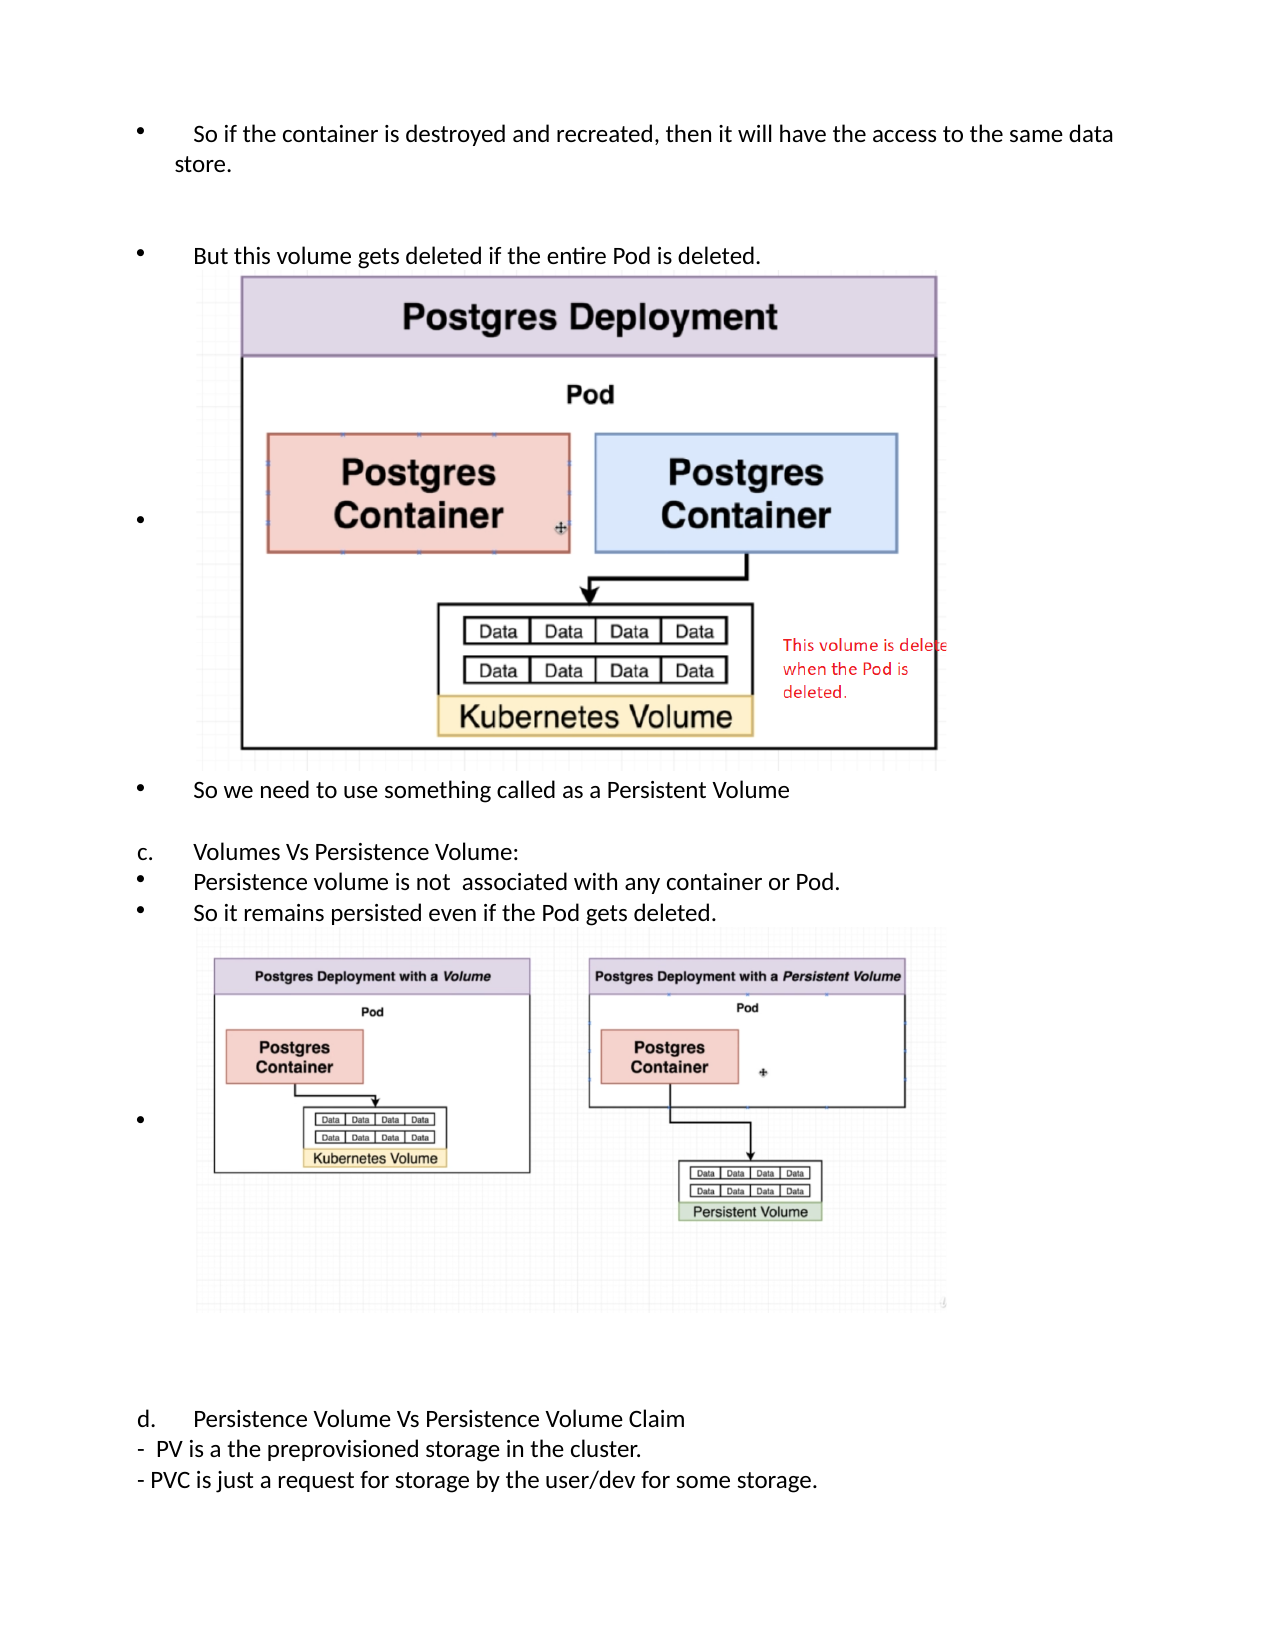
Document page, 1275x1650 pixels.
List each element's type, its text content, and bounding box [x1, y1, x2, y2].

list Persistence Volume Vs Persistence Volume Claim [137, 1403, 1157, 1433]
list Persistence volume is not associated with any container or Pod. [137, 866, 1157, 897]
list But this volume gets deleted if the entire Pod is deleted. [137, 240, 1157, 271]
picture [196, 270, 947, 771]
list So if the container is destroyed and recreated, then it will have the access to the same data store. [137, 118, 1157, 179]
list Volumes Vs Persistence Volume: [137, 836, 1157, 866]
text - PV is a the preprovisioned storage in the cluster. [137, 1433, 1157, 1464]
picture [196, 927, 947, 1313]
list So we need to use something called as a Persistent Volume [137, 775, 1157, 805]
text - PVC is just a request for storage by the user/dev for some storage. [137, 1464, 1157, 1494]
list So it remains persisted even if the Pod gets deleted. [137, 897, 1157, 927]
